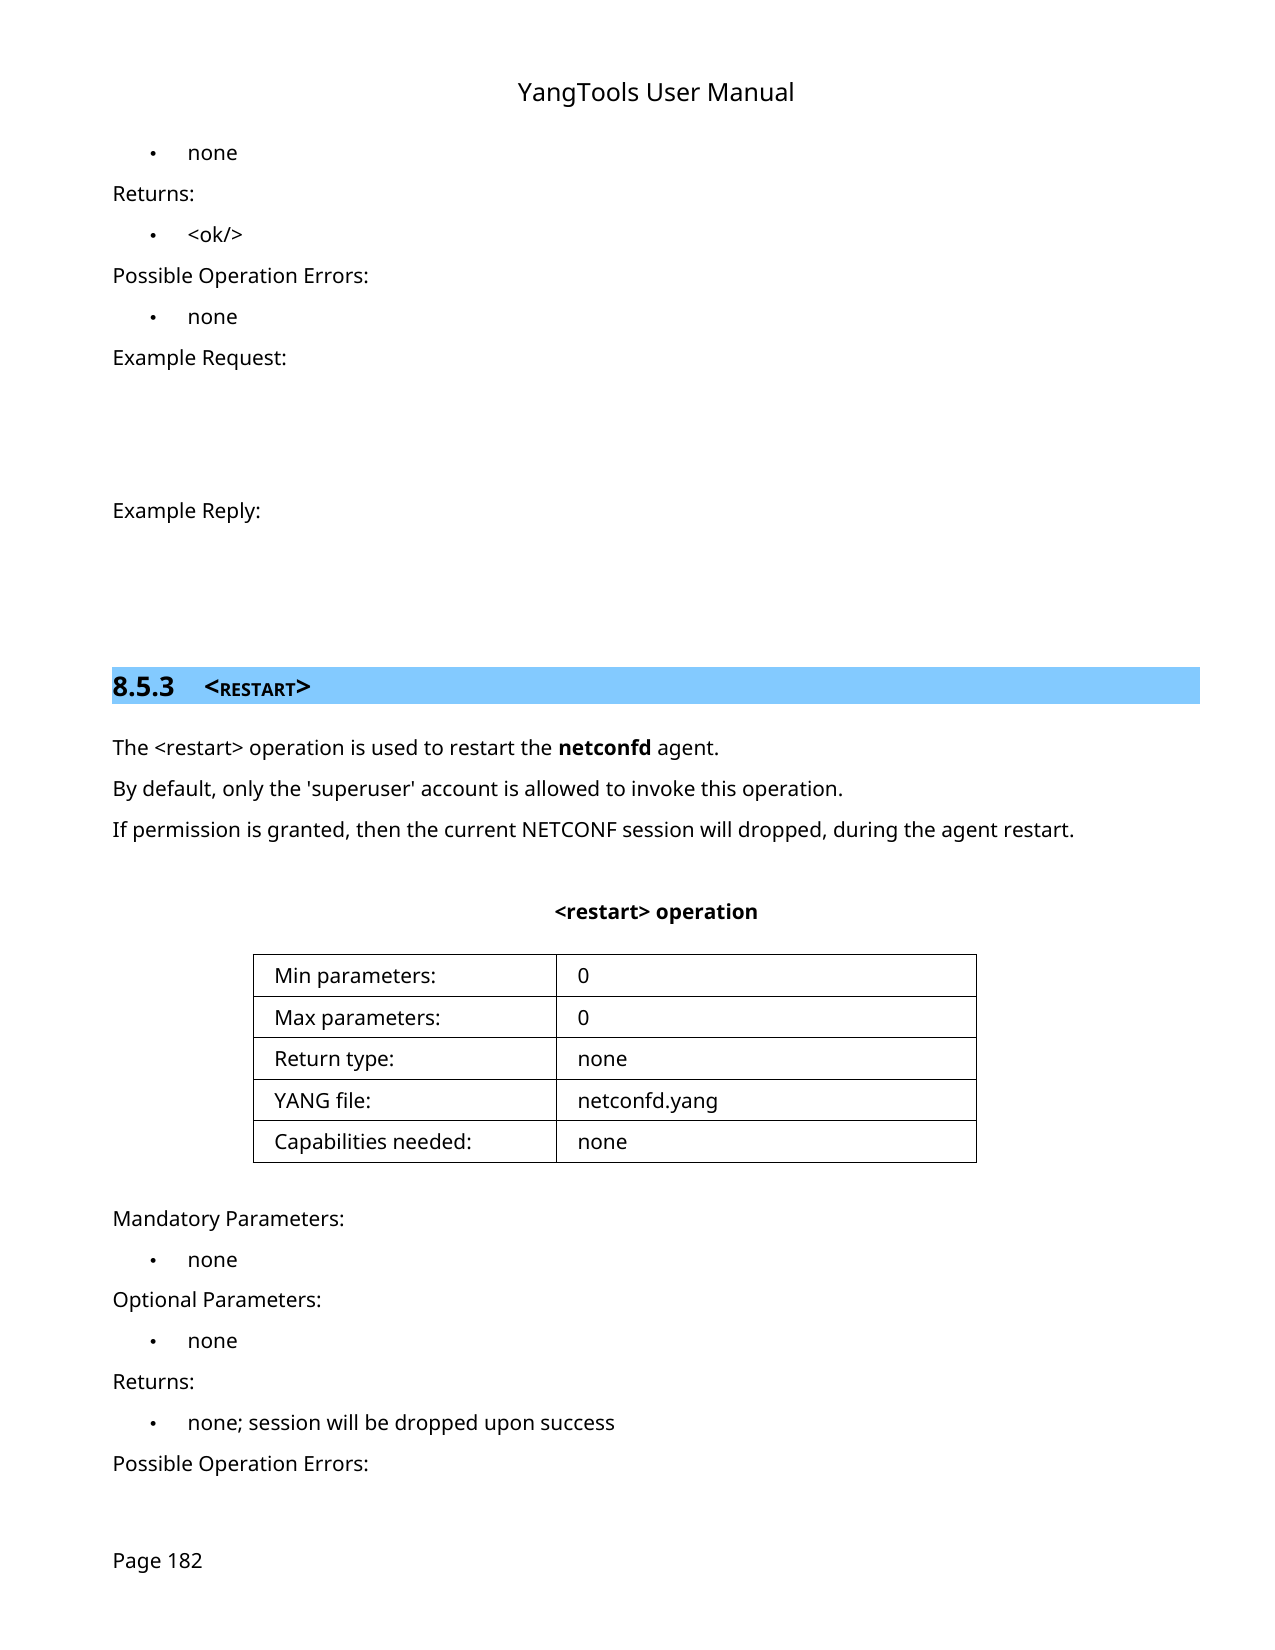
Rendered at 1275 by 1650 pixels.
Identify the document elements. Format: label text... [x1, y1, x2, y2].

list none [150, 1245, 1200, 1273]
text Possible Operation Errors: [112, 261, 1200, 290]
text The <restart> operation is used to restart the netconfd agent. [112, 733, 1200, 762]
table_cell YANG file: [254, 1080, 556, 1120]
text Returns: [112, 179, 1200, 208]
text If permission is granted, then the current NETCONF session will dropped, during the agent restart. [112, 815, 1200, 844]
table_cell Capabilities needed: [254, 1121, 556, 1162]
table_cell Return type: [254, 1038, 556, 1079]
table_cell none [557, 1121, 976, 1162]
table_header Min parameters: [254, 955, 556, 996]
subtitle <restart> [112, 667, 1200, 704]
list none [150, 138, 1200, 167]
list <ok/> [150, 220, 1200, 249]
table_cell 0 [557, 997, 976, 1037]
table_cell none [557, 1038, 976, 1079]
subtitle <restart> operation [127, 897, 1185, 926]
text Example Request: [112, 343, 1200, 372]
table_header 0 [557, 955, 976, 996]
table_cell Max parameters: [254, 997, 556, 1037]
list none [150, 302, 1200, 331]
text Optional Parameters: [112, 1286, 1200, 1314]
table_cell netconfd.yang [557, 1080, 976, 1120]
text Mandatory Parameters: [112, 1204, 1200, 1232]
text By default, only the 'superuser' account is allowed to invoke this operation. [112, 774, 1200, 803]
list none [150, 1327, 1200, 1355]
text Possible Operation Errors: [112, 1449, 1200, 1478]
text Example Reply: [112, 497, 1200, 525]
text Returns: [112, 1367, 1200, 1396]
list none; session will be dropped upon success [150, 1408, 1200, 1437]
